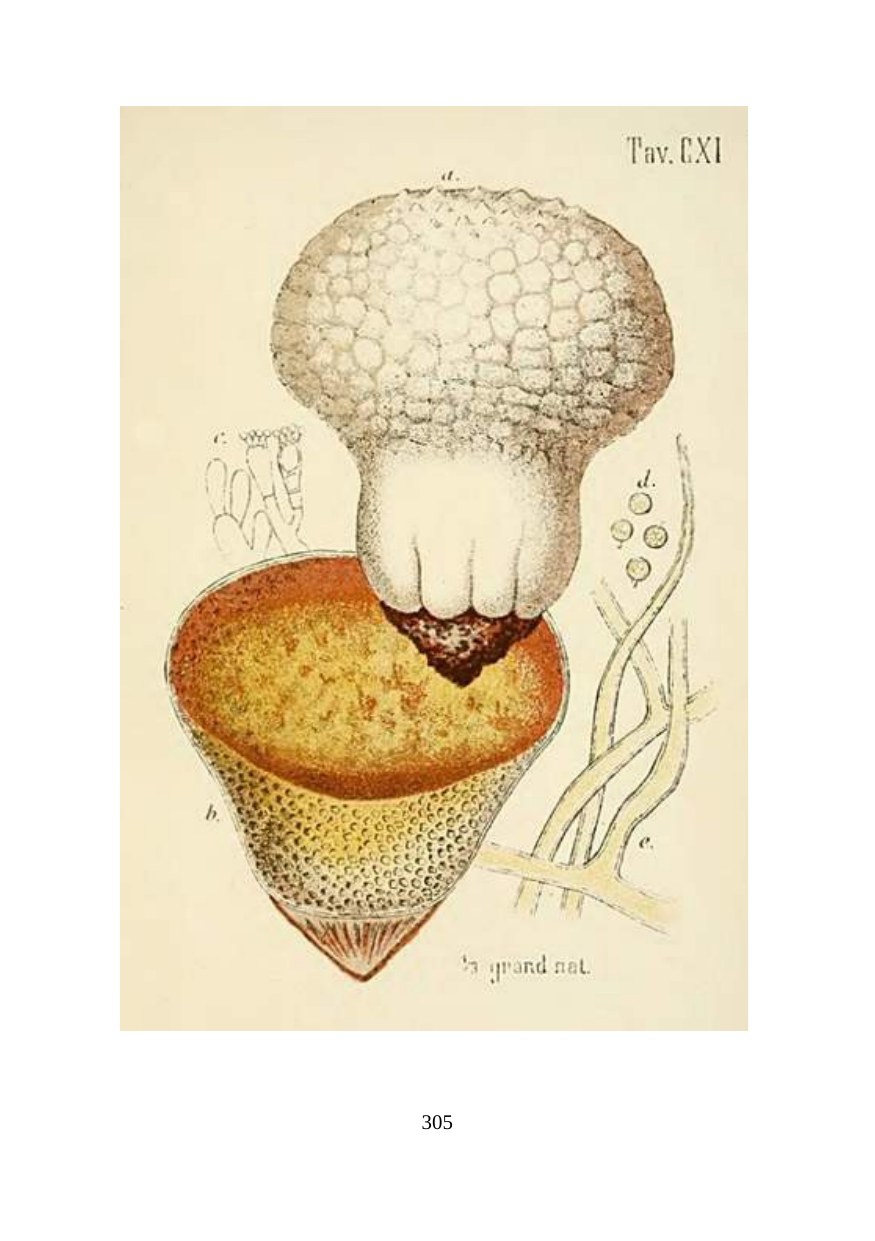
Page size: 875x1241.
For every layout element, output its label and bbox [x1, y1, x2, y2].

picture [119, 106, 749, 1031]
